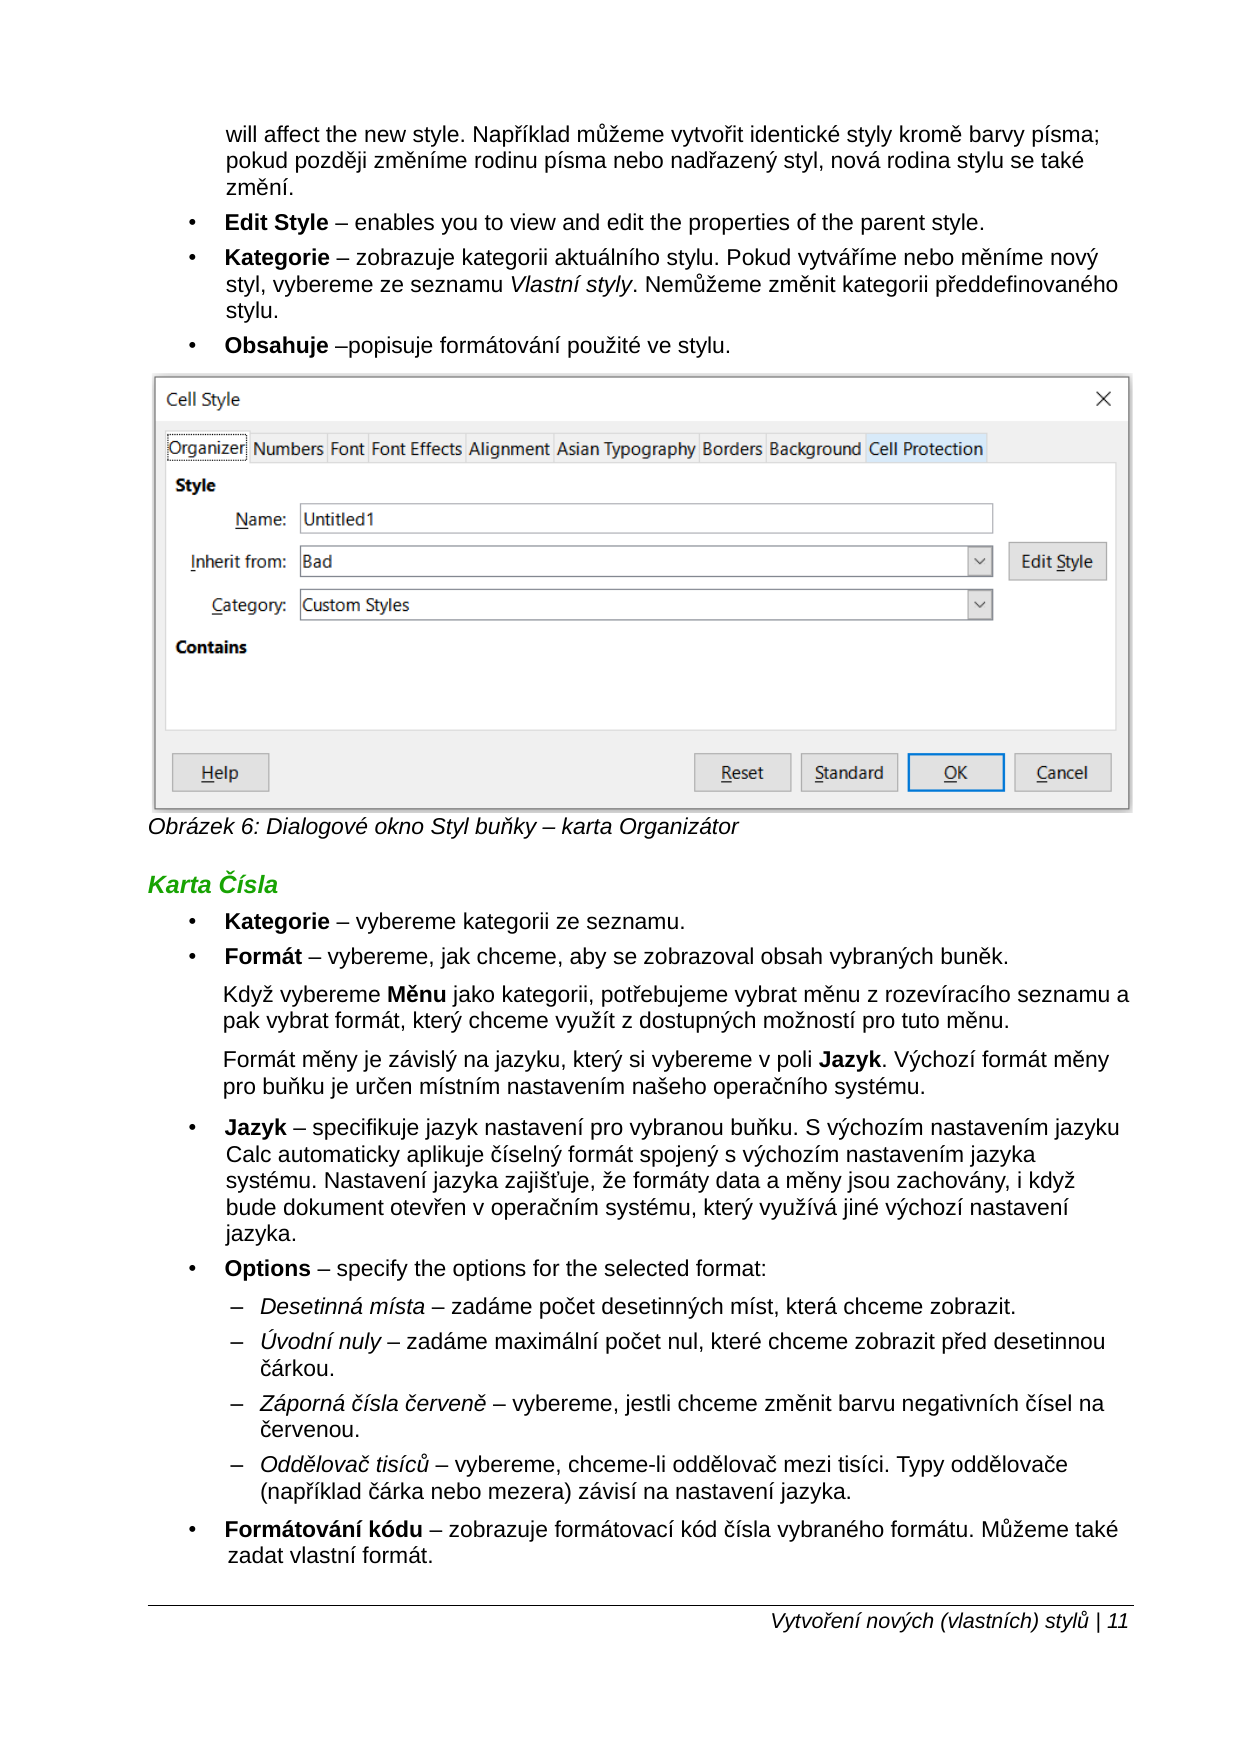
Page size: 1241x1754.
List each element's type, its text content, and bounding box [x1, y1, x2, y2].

picture [151, 373, 1133, 813]
list Formát – vybereme, jak chceme, aby se zobrazoval obsah vybraných buněk. [185, 940, 1134, 972]
list Kategorie – vybereme kategorii ze seznamu. [185, 905, 1134, 934]
list Obsahuje –popisuje formátování použité ve stylu. [185, 329, 1134, 361]
list Jazyk – specifikuje jazyk nastavení pro vybranou buňku. S výchozím nastavením jazyku Calc automaticky aplikuje číselný formát spojený s výchozím nastavením jazyka systému. Nastavení jazyka zajišťuje, že formáty data a měny jsou zachovány, i když bude dokument otevřen v operačním systému, který využívá jiné výchozí nastavení jazyka. [185, 1111, 1134, 1246]
list will affect the new style. Například můžeme vytvořit identické styly kromě barvy písma; pokud později změníme rodinu písma nebo nadřazený styl, nová rodina stylu se také změní. [185, 118, 1134, 200]
list Edit Style – enables you to view and edit the properties of the parent style. [185, 206, 1134, 235]
text Když vybereme Měnu jako kategorii, potřebujeme vybrat měnu z rozevíracího seznamu a pak vybrat formát, který chceme využít z dostupných možností pro tuto měnu. [223, 981, 1134, 1034]
list Options – specify the options for the selected format: [185, 1252, 1134, 1284]
list Desetinná místa – zadáme počet desetinných míst, která chceme zobrazit. [230, 1293, 1134, 1319]
text Obrázek 6: Dialogové okno Styl buňky – karta Organizátor [148, 813, 1137, 839]
list Úvodní nuly – zadáme maximální počet nul, které chceme zobrazit před desetinnou čárkou. [230, 1328, 1134, 1381]
list Formátování kódu – zobrazuje formátovací kód čísla vybraného formátu. Můžeme také zadat vlastní formát. [185, 1513, 1134, 1572]
list Oddělovač tisíců – vybereme, chceme-li oddělovač mezi tisíci. Typy oddělovače (například čárka nebo mezera) závisí na nastavení jazyka. [230, 1451, 1134, 1504]
subtitle Karta Čísla [148, 870, 1134, 899]
text Formát měny je závislý na jazyku, který si vybereme v poli Jazyk. Výchozí formát měny pro buňku je určen místním nastavením našeho operačního systému. [223, 1046, 1134, 1099]
list Záporná čísla červeně – vybereme, jestli chceme změnit barvu negativních čísel na červenou. [230, 1390, 1134, 1443]
list Kategorie – zobrazuje kategorii aktuálního stylu. Pokud vytváříme nebo měníme nový styl, vybereme ze seznamu Vlastní styly. Nemůžeme změnit kategorii předdefinovaného stylu. [185, 241, 1134, 323]
